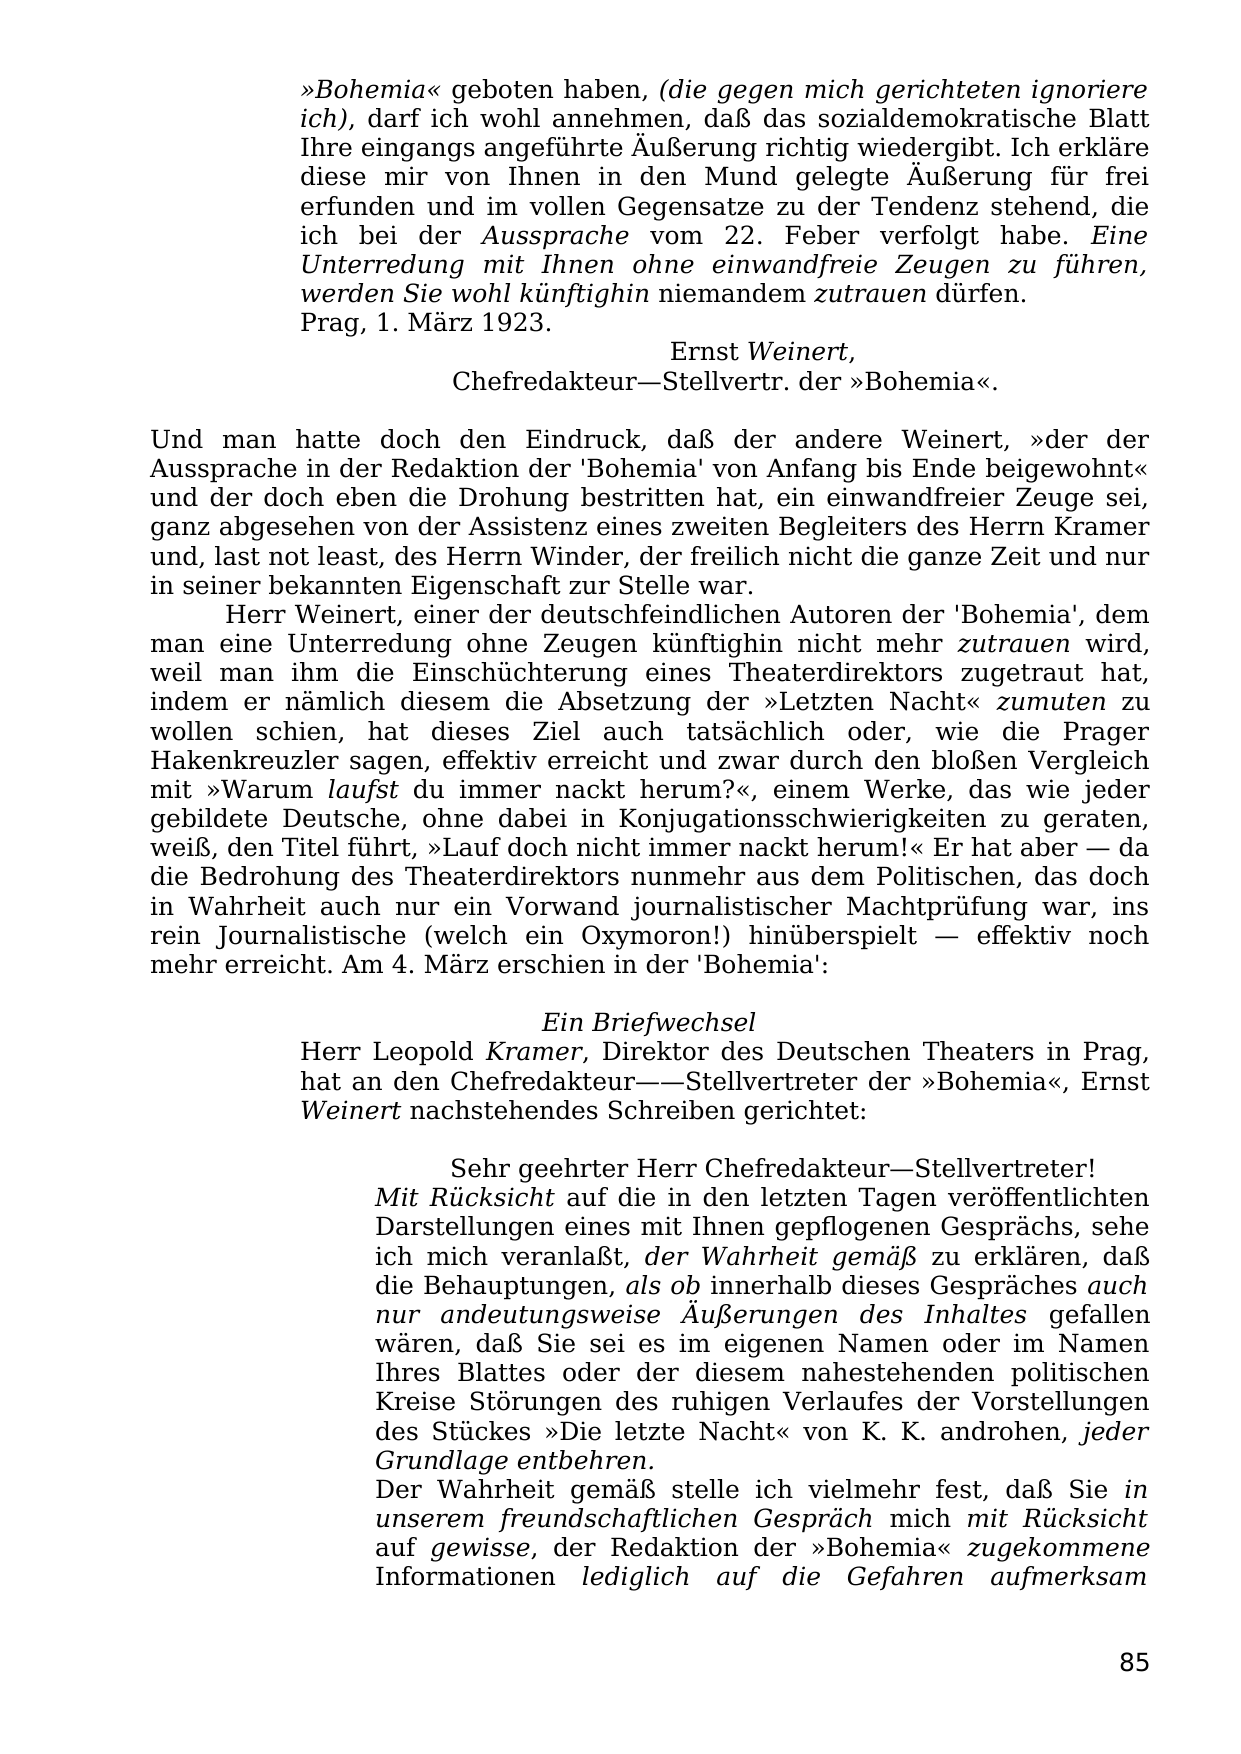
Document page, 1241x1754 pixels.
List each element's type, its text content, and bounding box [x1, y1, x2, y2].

text Und man hatte doch den Eindruck, daß der andere Weinert, »der der Aussprache in der Redaktion der 'Bohemia' von Anfang bis Ende beigewohnt« und der doch eben die Drohung bestritten hat, ein einwandfreier Zeuge sei, ganz abgesehen von der Assistenz eines zweiten Begleiters des Herrn Kramer und, last not least, des Herrn Winder, der freilich nicht die ganze Zeit und nur in seiner bekannten Eigenschaft zur Stelle war. [150, 425, 1151, 600]
text Prag, 1. März 1923. [300, 308, 1151, 337]
text »Bohemia« geboten haben, (die gegen mich gerichteten ignoriere ich), darf ich wohl annehmen, daß das sozialdemokratische Blatt Ihre eingangs angeführte Äußerung richtig wiedergibt. Ich erkläre diese mir von Ihnen in den Mund gelegte Äußerung für frei erfunden und im vollen Gegensatze zu der Tendenz stehend, die ich bei der Aussprache vom 22. Feber verfolgt habe. Eine Unterredung mit Ihnen ohne einwandfreie Zeugen zu führen, werden Sie wohl künftighin niemandem zutrauen dürfen. [300, 75, 1151, 308]
text Herr Leopold Kramer, Direktor des Deutschen Theaters in Prag, hat an den Chefredakteur——Stellvertreter der »Bohemia«, Ernst Weinert nachstehendes Schreiben gerichtet: [300, 1037, 1151, 1125]
text Herr Weinert, einer der deutschfeindlichen Autoren der 'Bohemia', dem man eine Unterredung ohne Zeugen künftighin nicht mehr zutrauen wird, weil man ihm die Einschüchterung eines Theaterdirektors zugetraut hat, indem er nämlich diesem die Absetzung der »Letzten Nacht« zumuten zu wollen schien, hat dieses Ziel auch tatsächlich oder, wie die Prager Hakenkreuzler sagen, effektiv erreicht und zwar durch den bloßen Vergleich mit »Warum laufst du immer nackt herum?«, einem Werke, das wie jeder gebildete Deutsche, ohne dabei in Konjugationsschwierigkeiten zu geraten, weiß, den Titel führt, »Lauf doch nicht immer nackt herum!« Er hat aber — da die Bedrohung des Theaterdirektors nunmehr aus dem Politischen, das doch in Wahrheit auch nur ein Vorwand journalistischer Machtprüfung war, ins rein Journalistische (welch ein Oxymoron!) hinüberspielt — effektiv noch mehr erreicht. Am 4. März erschien in der 'Bohemia': [150, 600, 1151, 979]
text Ernst Weinert, [300, 337, 1151, 367]
text Chefredakteur—Stellvertr. der »Bohemia«. [300, 367, 1151, 396]
text Mit Rücksicht auf die in den letzten Tagen veröffentlichten Darstellungen eines mit Ihnen gepflogenen Gesprächs, sehe ich mich veranlaßt, der Wahrheit gemäß zu erklären, daß die Behauptungen, als ob innerhalb dieses Gespräches auch nur andeutungsweise Äußerungen des Inhaltes gefallen wären, daß Sie sei es im eigenen Namen oder im Namen Ihres Blattes oder der diesem nahestehenden politischen Kreise Störungen des ruhigen Verlaufes der Vorstellungen des Stückes »Die letzte Nacht« von K. K. androhen, jeder Grundlage entbehren. [375, 1183, 1151, 1475]
text Sehr geehrter Herr Chefredakteur—Stellvertreter! [375, 1154, 1151, 1183]
text Ein Briefwechsel [150, 1008, 1151, 1037]
text Der Wahrheit gemäß stelle ich vielmehr fest, daß Sie in unserem freundschaftlichen Gespräch mich mit Rücksicht auf gewisse, der Redaktion der »Bohemia« zugekommene Informationen lediglich auf die Gefahren aufmerksam [375, 1475, 1151, 1592]
